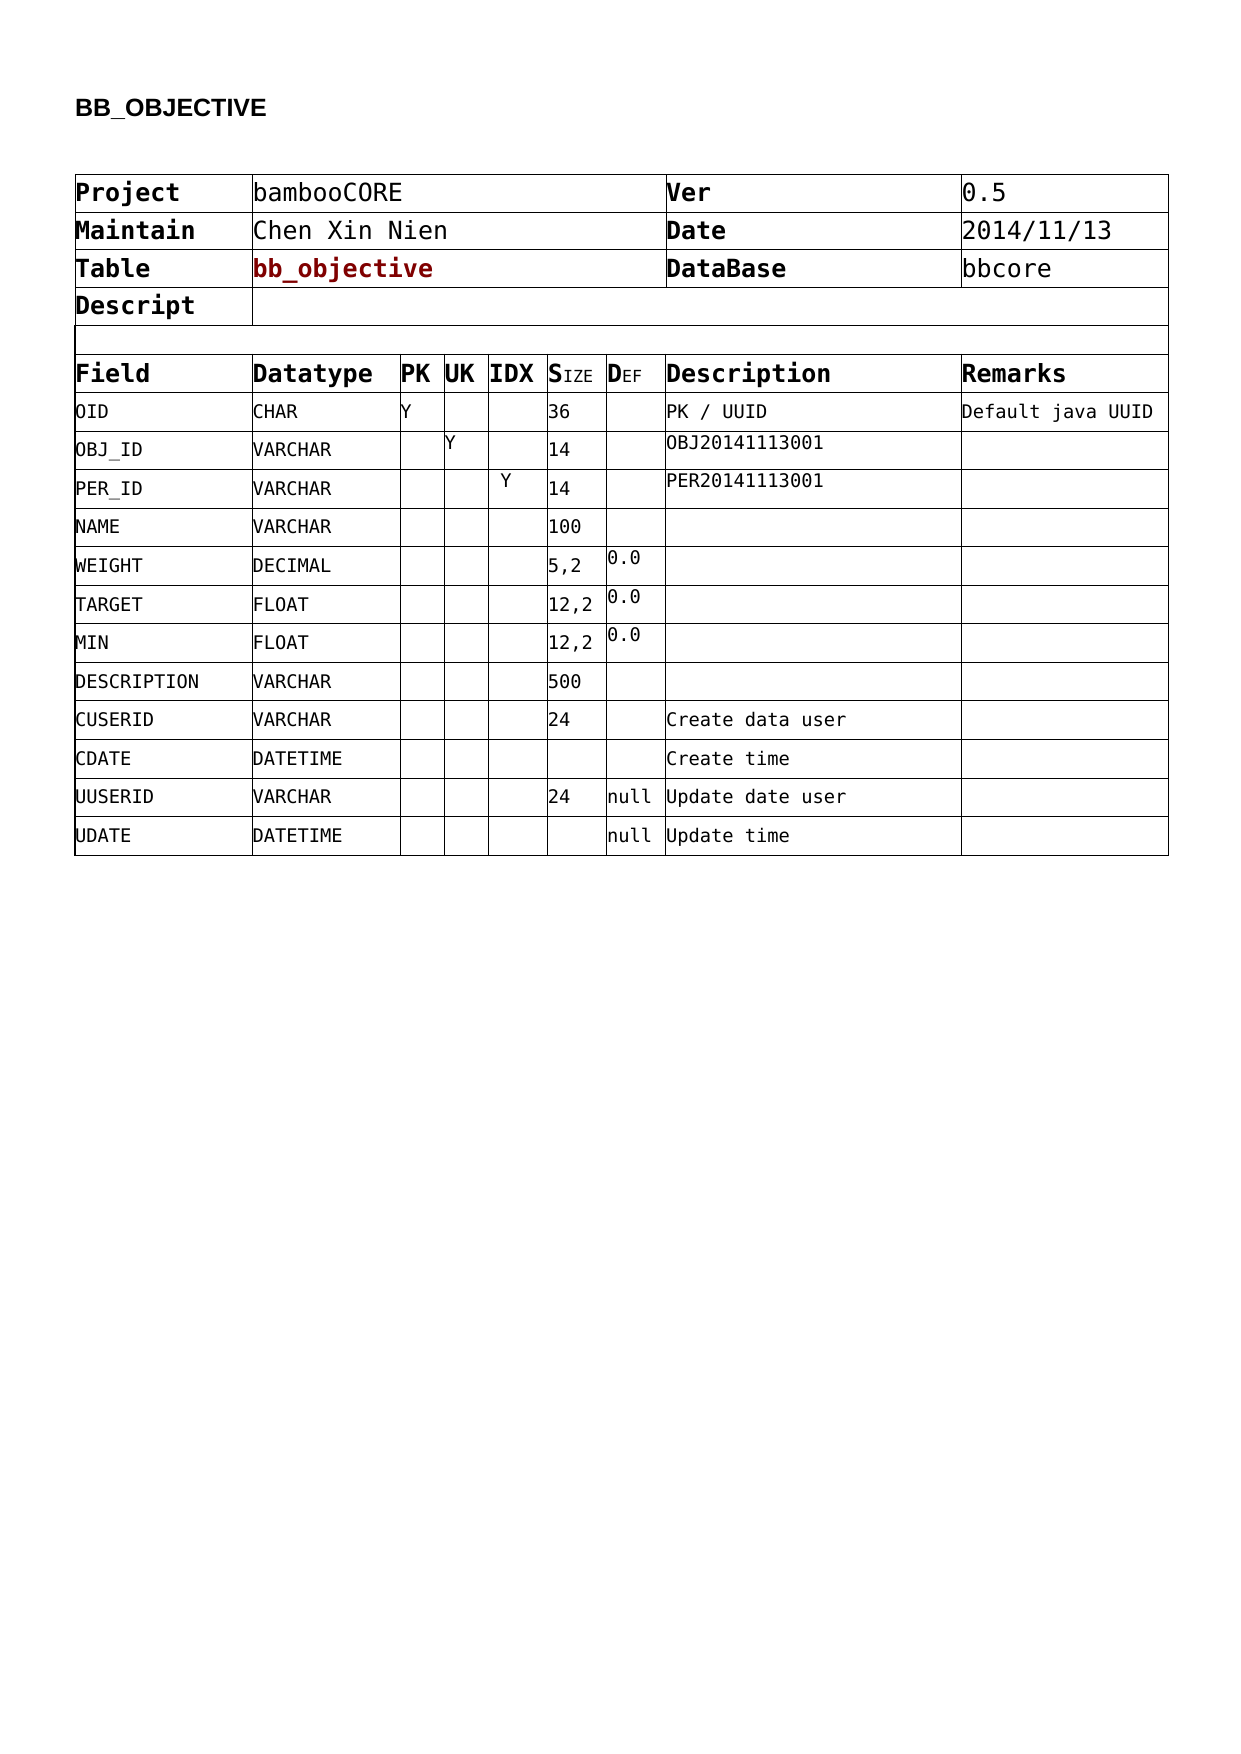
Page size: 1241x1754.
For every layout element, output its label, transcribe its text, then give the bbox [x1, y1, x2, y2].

table_cell [401, 624, 444, 662]
table_header bambooCORE [253, 175, 666, 212]
table_cell 36 [548, 393, 606, 431]
table_cell 500 [548, 663, 606, 700]
table_cell [401, 740, 444, 777]
table_cell [1169, 778, 1181, 816]
table_cell [962, 509, 1168, 546]
table_cell [445, 509, 488, 546]
table_cell PER20141113001 [666, 470, 961, 508]
table_cell Description [666, 355, 961, 392]
table_cell [76, 326, 1168, 353]
table_cell [1175, 287, 1181, 325]
table_cell [548, 817, 606, 854]
table_cell DECIMAL [253, 547, 400, 585]
table_cell CDATE [76, 740, 252, 777]
table_cell OBJ_ID [76, 432, 252, 469]
table_cell [489, 817, 547, 854]
table_cell PK [401, 355, 444, 392]
table_cell null [607, 817, 665, 854]
table_cell [607, 663, 665, 700]
table_cell IDX [489, 355, 547, 392]
table_cell Date [667, 213, 961, 249]
table_cell [489, 586, 547, 623]
table_cell [1169, 700, 1181, 739]
table_cell DESCRIPTION [76, 663, 252, 700]
table_cell bbcore [962, 250, 1168, 287]
table_cell VARCHAR [253, 701, 400, 739]
table_cell Update date user [666, 779, 961, 816]
table_cell 14 [548, 432, 606, 469]
table_cell [489, 779, 547, 816]
table_cell [666, 663, 961, 700]
table_cell [1169, 585, 1181, 623]
table_cell [489, 509, 547, 546]
table_cell [445, 586, 488, 623]
table_cell [666, 624, 961, 662]
table_cell Field [76, 355, 252, 392]
table_cell [607, 509, 665, 546]
table_cell [607, 470, 665, 508]
table_cell FLOAT [253, 624, 400, 662]
table_cell [253, 288, 1168, 325]
table_cell [401, 470, 444, 508]
table_cell Update time [666, 817, 961, 854]
table_cell PK / UUID [666, 393, 961, 431]
table_cell VARCHAR [253, 663, 400, 700]
table_cell [489, 701, 547, 739]
table_cell [1169, 325, 1181, 353]
table_cell [962, 470, 1168, 508]
table_cell [489, 624, 547, 662]
table_cell Create time [666, 740, 961, 777]
table_header Project [76, 175, 252, 212]
table_cell [445, 547, 488, 585]
table_cell DEF [607, 355, 665, 392]
table_cell [962, 586, 1168, 623]
table_cell [666, 509, 961, 546]
table_cell CHAR [253, 393, 400, 431]
table_cell [445, 817, 488, 854]
table_cell [1169, 392, 1181, 431]
table_cell [962, 817, 1168, 854]
table_cell [1169, 662, 1181, 700]
table_cell [1169, 546, 1181, 585]
table_cell [1169, 508, 1181, 546]
table_cell [445, 663, 488, 700]
table_cell CUSERID [76, 701, 252, 739]
table_cell OID [76, 393, 252, 431]
table_cell [445, 740, 488, 777]
table_cell VARCHAR [253, 779, 400, 816]
table_cell 12,2 [548, 586, 606, 623]
table_cell VARCHAR [253, 509, 400, 546]
table_cell UUSERID [76, 779, 252, 816]
table_cell [962, 663, 1168, 700]
table_cell [1175, 212, 1181, 249]
table_cell [607, 393, 665, 431]
table_cell [962, 701, 1168, 739]
table_cell TARGET [76, 586, 252, 623]
table_cell 24 [548, 779, 606, 816]
table_cell [445, 779, 488, 816]
table_cell 12,2 [548, 624, 606, 662]
table_cell [1169, 431, 1181, 469]
table_cell [489, 432, 547, 469]
table_cell OBJ20141113001 [666, 432, 961, 469]
table_cell Y [401, 393, 444, 431]
table_cell DATETIME [253, 740, 400, 777]
table_cell Y [445, 432, 488, 469]
table_cell [445, 624, 488, 662]
subtitle BB_OBJECTIVE [75, 89, 1165, 127]
table_cell 0.0 [607, 547, 665, 585]
table_cell DataBase [667, 250, 961, 287]
table_cell [401, 701, 444, 739]
table_cell [445, 393, 488, 431]
table_cell [607, 701, 665, 739]
table_cell 5,2 [548, 547, 606, 585]
table_cell [607, 740, 665, 777]
table_cell MIN [76, 624, 252, 662]
table_cell [489, 740, 547, 777]
table_cell UK [445, 355, 488, 392]
table_cell [1169, 623, 1181, 662]
table_cell WEIGHT [76, 547, 252, 585]
table_cell [548, 740, 606, 777]
table_cell Y [489, 470, 547, 508]
table_cell Datatype [253, 355, 400, 392]
table_cell [401, 432, 444, 469]
table_cell [962, 624, 1168, 662]
table_cell [445, 470, 488, 508]
table_cell Default java UUID [962, 393, 1168, 431]
table_cell [962, 779, 1168, 816]
table_cell NAME [76, 509, 252, 546]
table_cell [445, 701, 488, 739]
table_cell bb_objective [253, 250, 666, 287]
table_cell [401, 509, 444, 546]
table_cell DATETIME [253, 817, 400, 854]
table_cell 2014/11/13 [962, 213, 1168, 249]
table_cell [1169, 816, 1181, 854]
table_cell 24 [548, 701, 606, 739]
table_cell VARCHAR [253, 470, 400, 508]
table_cell [489, 663, 547, 700]
table_cell Descript [76, 288, 252, 325]
table_cell [489, 547, 547, 585]
table_cell Remarks [962, 355, 1168, 392]
table_cell [962, 432, 1168, 469]
table_cell null [607, 779, 665, 816]
table_cell Table [76, 250, 252, 287]
table_cell [401, 817, 444, 854]
table_cell 100 [548, 509, 606, 546]
table_cell [401, 586, 444, 623]
table_cell Chen Xin Nien [253, 213, 666, 249]
table_cell Maintain [76, 213, 252, 249]
table_cell [666, 586, 961, 623]
table_cell FLOAT [253, 586, 400, 623]
table_cell VARCHAR [253, 432, 400, 469]
table_cell [401, 663, 444, 700]
table_cell Create data user [666, 701, 961, 739]
table_cell [1169, 739, 1181, 777]
table_cell [489, 393, 547, 431]
table_header [1175, 174, 1181, 212]
table_cell [1175, 249, 1181, 287]
table_cell [962, 547, 1168, 585]
table_cell UDATE [76, 817, 252, 854]
table_cell [401, 779, 444, 816]
table_cell [607, 432, 665, 469]
table_cell PER_ID [76, 470, 252, 508]
table_cell [666, 547, 961, 585]
table_header 0.5 [962, 175, 1168, 212]
table_cell [401, 547, 444, 585]
table_cell 14 [548, 470, 606, 508]
table_cell 0.0 [607, 586, 665, 623]
table_cell SIZE [548, 355, 606, 392]
table_cell [1169, 469, 1181, 508]
table_cell 0.0 [607, 624, 665, 662]
table_header Ver [667, 175, 961, 212]
table_cell [962, 740, 1168, 777]
table_cell [1169, 354, 1181, 392]
